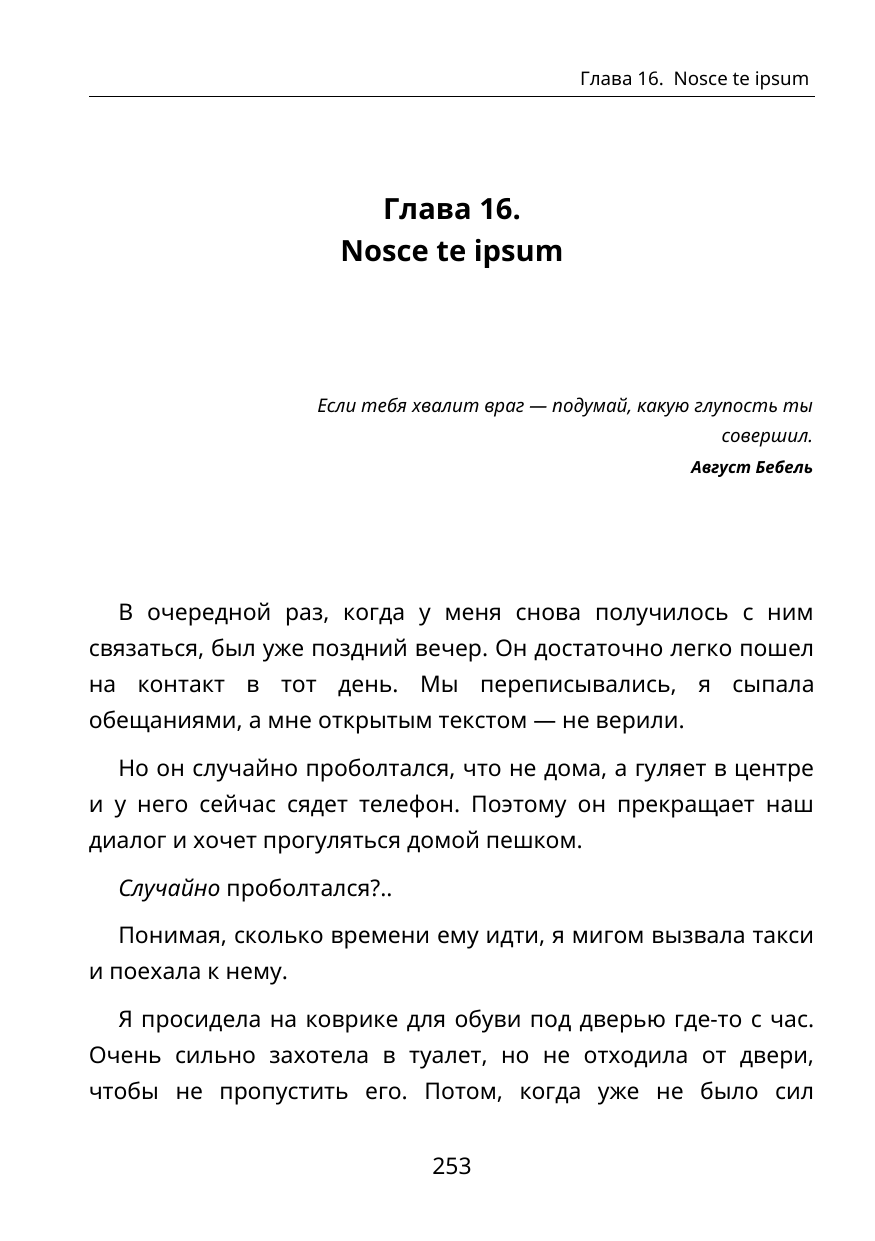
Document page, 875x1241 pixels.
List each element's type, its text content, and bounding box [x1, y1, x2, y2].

text Понимая, сколько времени ему идти, я мигом вызвала такси и поехала к нему. [88, 919, 815, 986]
text В очередной раз, когда у меня снова получилось с ним связаться, был уже поздний вечер. Он достаточно легко пошел на контакт в тот день. Мы переписывались, я сыпала обещаниями, а мне открытым текстом — не верили. [88, 596, 815, 735]
text Случайно проболтался?.. [88, 871, 815, 903]
text Но он случайно проболтался, что не дома, а гуляет в центре и у него сейчас сядет телефон. Поэтому он прекращает наш диалог и хочет прогуляться домой пешком. [88, 752, 815, 855]
text Я просидела на коврике для обуви под дверью где-то с час. Очень сильно захотела в туалет, но не отходила от двери, чтобы не пропустить его. Потом, когда уже не было сил [88, 1003, 815, 1106]
subtitle Глава 16. Nosce te ipsum [88, 185, 815, 270]
text Август Бебель [148, 448, 815, 478]
text Если тебя хвалит враг — подумай, какую глупость ты совершил. [236, 388, 815, 448]
